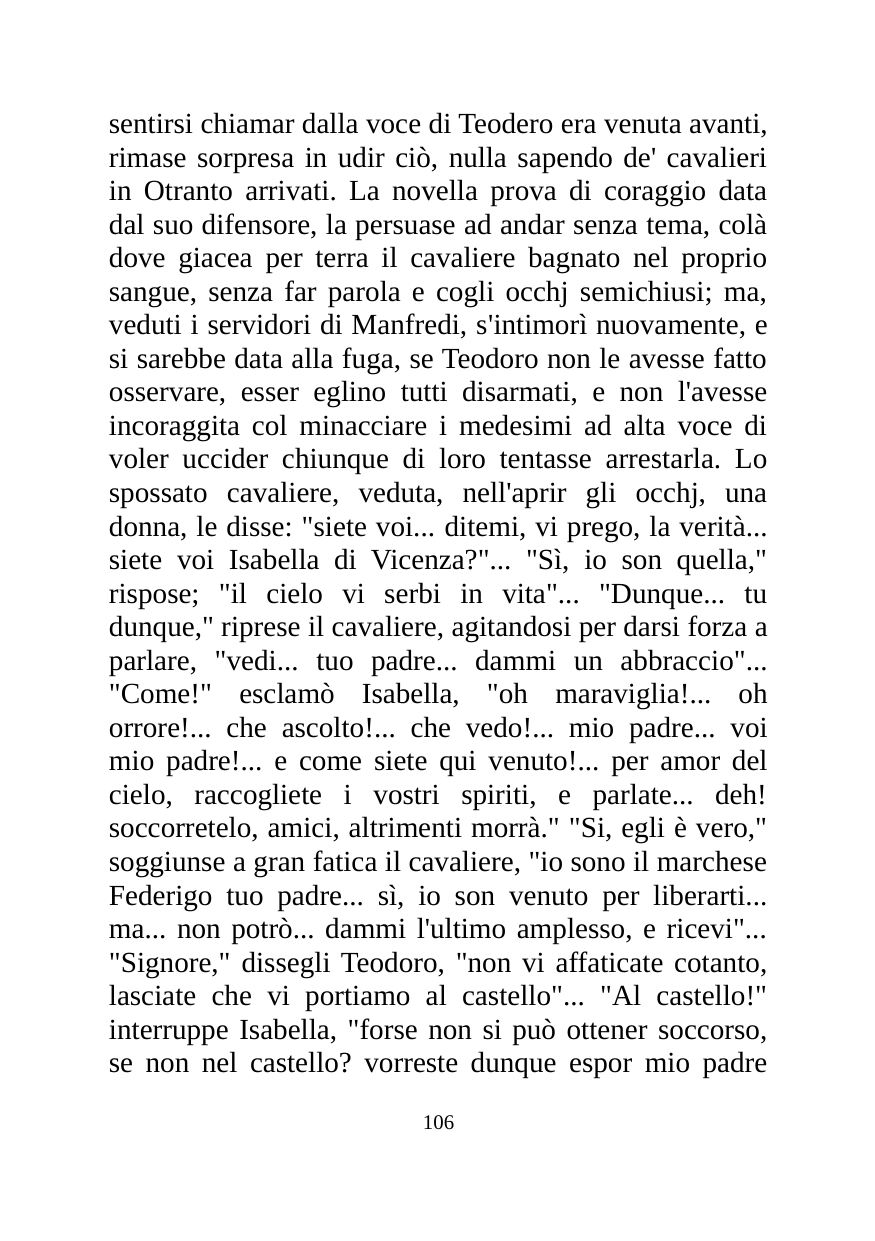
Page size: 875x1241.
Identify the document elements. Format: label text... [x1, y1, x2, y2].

text sentirsi chiamar dalla voce di Teodero era venuta avanti, rimase sorpresa in udir ciò, nulla sapendo de' cavalieri in Otranto arrivati. La novella prova di coraggio data dal suo difensore, la persuase ad andar senza tema, colà dove giacea per terra il cavaliere bagnato nel proprio sangue, senza far parola e cogli occhj semichiusi; ma, veduti i servidori di Manfredi, s'intimorì nuovamente, e si sarebbe data alla fuga, se Teodoro non le avesse fatto osservare, esser eglino tutti disarmati, e non l'avesse incoraggita col minacciare i medesimi ad alta voce di voler uccider chiunque di loro tentasse arrestarla. Lo spossato cavaliere, veduta, nell'aprir gli occhj, una donna, le disse: "siete voi... ditemi, vi prego, la verità... siete voi Isabella di Vicenza?"... "Sì, io son quella," rispose; "il cielo vi serbi in vita"... "Dunque... tu dunque," riprese il cavaliere, agitandosi per darsi forza a parlare, "vedi... tuo padre... dammi un abbraccio"... "Come!" esclamò Isabella, "oh maraviglia!... oh orrore!... che ascolto!... che vedo!... mio padre... voi mio padre!... e come siete qui venuto!... per amor del cielo, raccogliete i vostri spiriti, e parlate... deh! soccorretelo, amici, altrimenti morrà." "Si, egli è vero," soggiunse a gran fatica il cavaliere, "io sono il marchese Federigo tuo padre... sì, io son venuto per liberarti... ma... non potrò... dammi l'ultimo amplesso, e ricevi"... "Signore," dissegli Teodoro, "non vi affaticate cotanto, lasciate che vi portiamo al castello"... "Al castello!" interruppe Isabella, "forse non si può ottener soccorso, se non nel castello? vorreste dunque espor mio padre [109, 106, 768, 1079]
